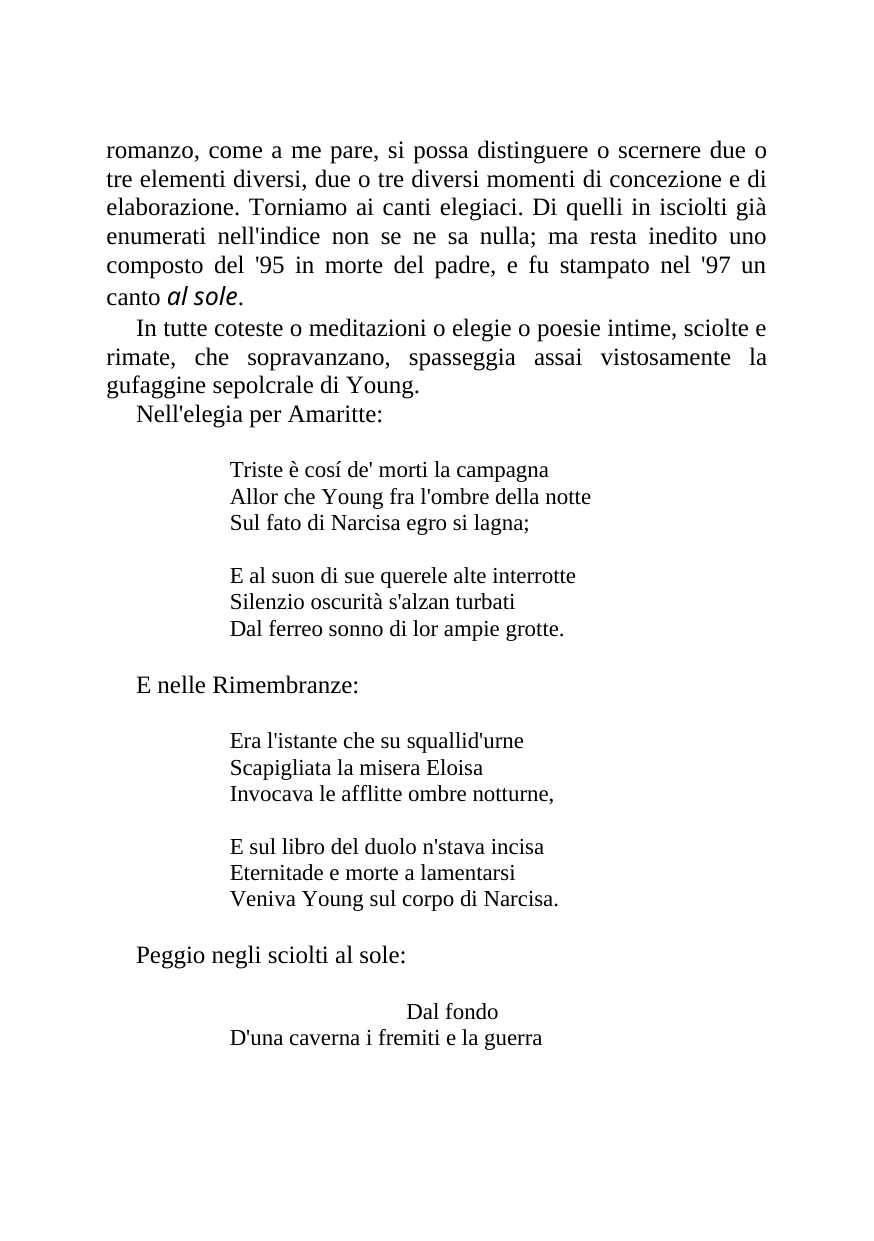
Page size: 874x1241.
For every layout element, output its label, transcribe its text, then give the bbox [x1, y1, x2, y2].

text Sul fato di Narcisa egro si lagna; [200, 509, 768, 536]
text Invocava le afflitte ombre notturne, [200, 780, 768, 806]
text Dal fondo [406, 998, 768, 1024]
text Peggio negli sciolti al sole: [106, 941, 768, 969]
text E al suon di sue querele alte interrotte [200, 562, 768, 588]
text Triste è cosí de' morti la campagna [200, 457, 768, 483]
text Eternitade e morte a lamentarsi [200, 859, 768, 885]
text romanzo, come a me pare, si possa distinguere o scernere due o tre elementi diversi, due o tre diversi momenti di concezione e di elaborazione. Torniamo ai canti elegiaci. Di quelli in isciolti già enumerati nell'indice non se ne sa nulla; ma resta inedito uno composto del '95 in morte del padre, e fu stampato nel '97 un canto al sole. [106, 135, 768, 313]
text Dal ferreo sonno di lor ampie grotte. [200, 615, 768, 641]
text D'una caverna i fremiti e la guerra [200, 1024, 768, 1051]
text Era l'istante che su squallid'urne [200, 727, 768, 754]
text E sul libro del duolo n'stava incisa [200, 833, 768, 859]
text Veniva Young sul corpo di Narcisa. [200, 885, 768, 912]
text In tutte coteste o meditazioni o elegie o poesie intime, sciolte e rimate, che sopravanzano, spasseggia assai vistosamente la gufaggine sepolcrale di Young. [106, 313, 768, 399]
text Silenzio oscurità s'alzan turbati [200, 588, 768, 615]
text Nell'elegia per Amaritte: [106, 399, 768, 428]
text Allor che Young fra l'ombre della notte [200, 483, 768, 509]
text Scapigliata la misera Eloisa [200, 754, 768, 780]
text E nelle Rimembranze: [106, 670, 768, 698]
